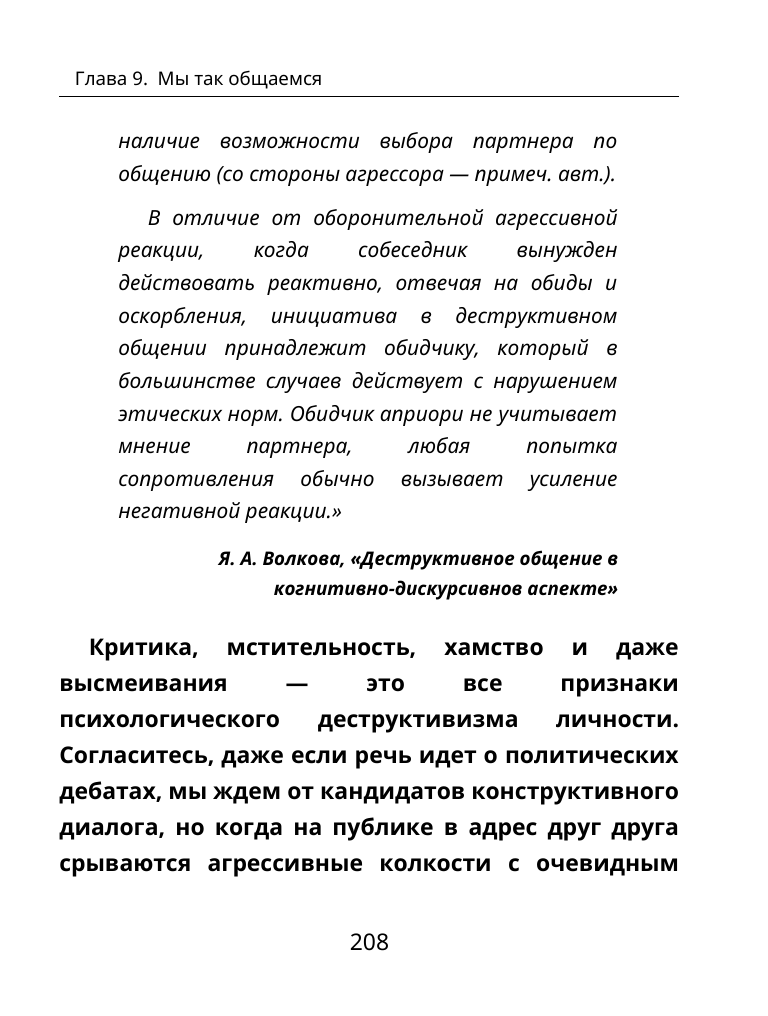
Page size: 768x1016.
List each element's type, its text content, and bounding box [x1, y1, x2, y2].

text Я. А. Волкова, «Деструктивное общение в когнитивно-дискурсивнов аспекте» [118, 541, 620, 601]
text В отличие от оборонительной агрессивной реакции, когда собеседник вынужден действовать реактивно, отвечая на обиды и оскорбления, инициатива в деструктивном общении принадлежит обидчику, который в большинстве случаев действует с нарушением этических норм. Обидчик априори не учитывает мнение партнера, любая попытка сопротивления обычно вызывает усиление негативной реакции.» [118, 203, 620, 525]
text наличие возможности выбора партнера по общению (со стороны агрессора — примеч. авт.). [118, 126, 620, 187]
text Критика, мстительность, хамство и даже высмеивания — это все признаки психологического деструктивизма личности. Согласитесь, даже если речь идет о политических дебатах, мы ждем от кандидатов конструктивного диалога, но когда на публике в адрес друг друга срываются агрессивные колкости с очевидным [59, 631, 679, 878]
